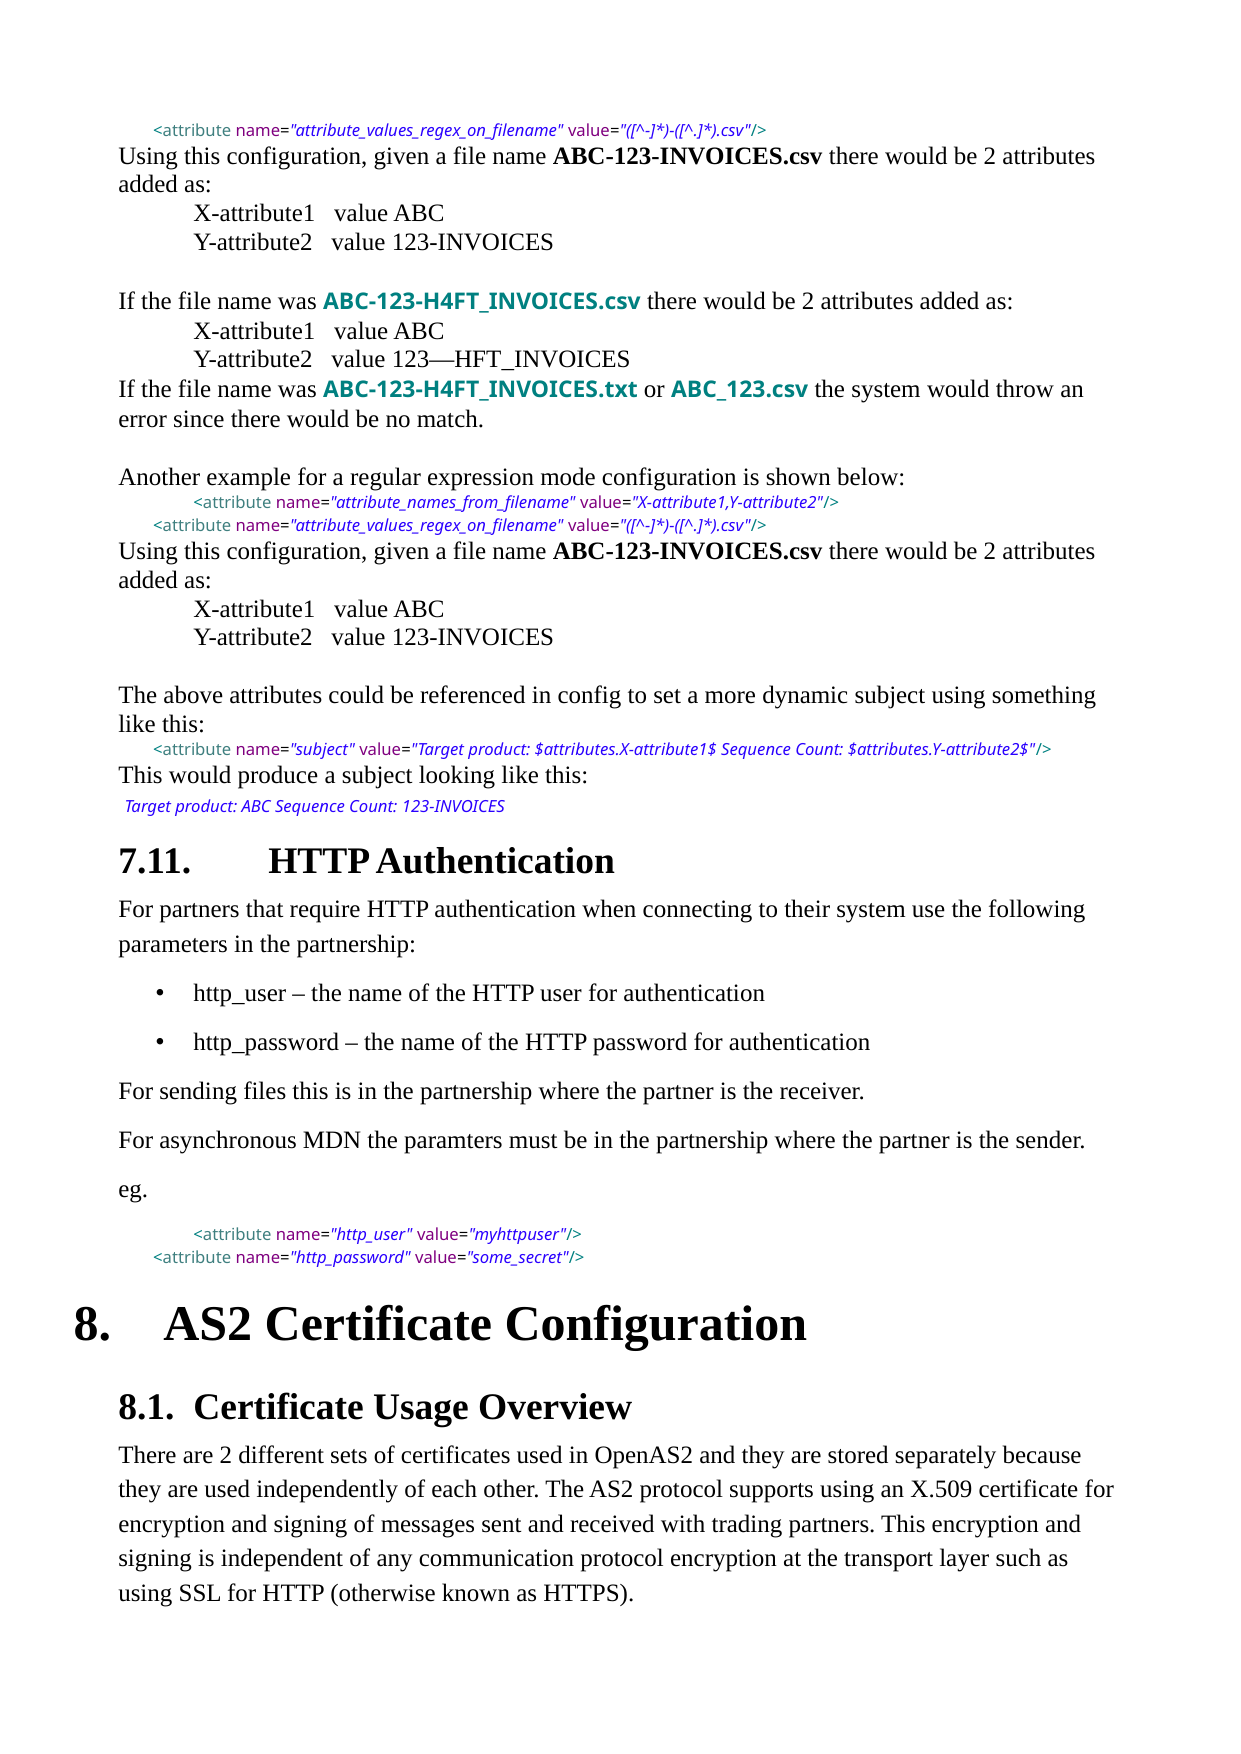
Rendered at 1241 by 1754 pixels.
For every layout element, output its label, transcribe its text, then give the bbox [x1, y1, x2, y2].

text <attribute name="attribute_values_regex_on_filename" value="([^-]*)-([^.]*).csv"/> [118, 513, 1122, 536]
text X-attribute1 value ABC Y-attribute2 value 123—HFT_INVOICES [193, 316, 1122, 373]
text <attribute name="http_password" value="some_secret"/> [118, 1246, 1122, 1268]
text There are 2 different sets of certificates used in OpenAS2 and they are stored separately because they are used independently of each other. The AS2 protocol supports using an X.509 certificate for encryption and signing of messages sent and received with trading partners. This encryption and signing is independent of any communication protocol encryption at the transport layer such as using SSL for HTTP (otherwise known as HTTPS). [118, 1440, 1122, 1607]
text The above attributes could be referenced in config to set a more dynamic subject using something like this: [118, 680, 1122, 737]
text <attribute name="attribute_names_from_filename" value="X-attribute1,Y-attribute2"/> [193, 491, 1122, 513]
text Target product: ABC Sequence Count: 123-INVOICES [118, 789, 1122, 818]
text eg. [118, 1174, 1122, 1203]
text <attribute name="attribute_values_regex_on_filename" value="([^-]*)-([^.]*).csv"/> [118, 118, 1122, 141]
text X-attribute1 value ABC Y-attribute2 value 123-INVOICES [193, 198, 1122, 256]
text For sending files this is in the partnership where the partner is the receiver. [118, 1076, 1122, 1104]
text <attribute name="subject" value="Target product: $attributes.X-attribute1$ Sequence Count: $attributes.Y-attribute2$"/> [118, 737, 1122, 760]
text Using this configuration, given a file name ABC-123-INVOICES.csv there would be 2 attributes added as: [118, 141, 1122, 198]
text <attribute name="http_user" value="myhttpuser"/> [193, 1223, 1122, 1246]
text Another example for a regular expression mode configuration is shown below: [118, 462, 1122, 491]
text For asynchronous MDN the paramters must be in the partnership where the partner is the sender. [118, 1125, 1122, 1154]
subtitle Certificate Usage Overview [118, 1384, 1122, 1427]
subtitle HTTP Authentication [118, 838, 1122, 882]
text This would produce a subject looking like this: [118, 760, 1122, 789]
subtitle AS2 Certificate Configuration [73, 1293, 1122, 1351]
text X-attribute1 value ABC Y-attribute2 value 123-INVOICES [193, 594, 1122, 651]
list http_password – the name of the HTTP password for authentication [156, 1027, 1122, 1056]
list http_user – the name of the HTTP user for authentication [156, 978, 1122, 1006]
text For partners that require HTTP authentication when connecting to their system use the following parameters in the partnership: [118, 894, 1122, 957]
text Using this configuration, given a file name ABC-123-INVOICES.csv there would be 2 attributes added as: [118, 536, 1122, 594]
text If the file name was ABC-123-H4FT_INVOICES.txt or ABC_123.csv the system would throw an error since there would be no match. [118, 373, 1122, 433]
text If the file name was ABC-123-H4FT_INVOICES.csv there would be 2 attributes added as: [118, 284, 1122, 316]
